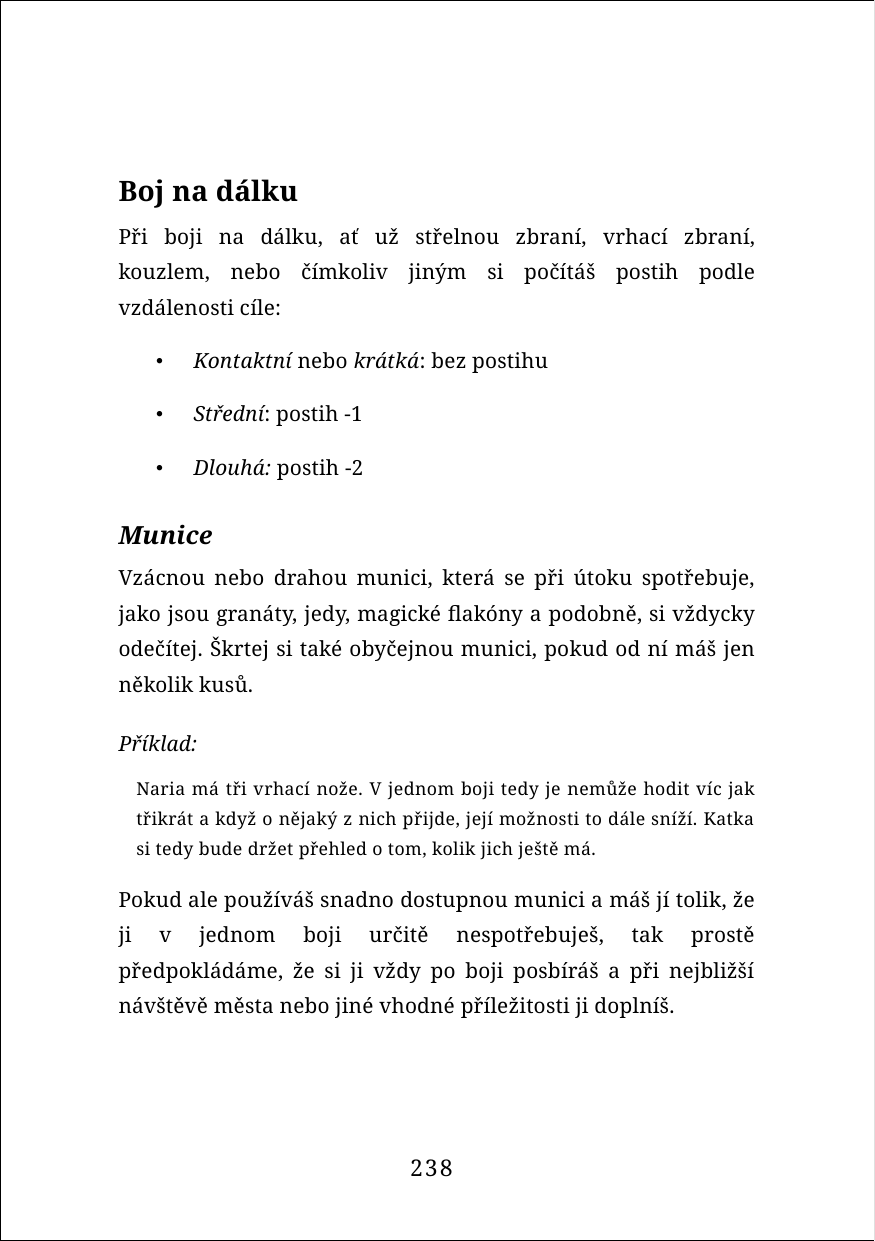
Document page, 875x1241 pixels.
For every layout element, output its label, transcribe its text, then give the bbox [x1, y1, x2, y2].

text Při boji na dálku, ať už střelnou zbraní, vrhací zbraní, kouzlem, nebo čímkoliv jiným si počítáš postih podle vzdálenosti cíle: [118, 222, 756, 321]
list Střední: postih -1 [156, 399, 756, 428]
list Dlouhá: postih -2 [156, 453, 756, 481]
subtitle Munice [118, 518, 756, 552]
text Pokud ale používáš snadno dostupnou munici a máš jí tolik, že ji v jednom boji určitě nespotřebuješ, tak prostě předpokládáme, že si ji vždy po boji posbíráš a při nejbližší návštěvě města nebo jiné vhodné příležitosti ji doplníš. [118, 885, 756, 1020]
text Příklad: [118, 729, 756, 758]
subtitle Boj na dálku [118, 172, 756, 210]
text Vzácnou nebo drahou munici, která se při útoku spotřebuje, jako jsou granáty, jedy, magické flakóny a podobně, si vždycky odečítej. Škrtej si také obyčejnou munici, pokud od ní máš jen několik kusů. [118, 563, 756, 698]
text Naria má tři vrhací nože. V jednom boji tedy je nemůže hodit víc jak třikrát a když o nějaký z nich přijde, její možnosti to dále sníží. Katka si tedy bude držet přehled o tom, kolik jich ještě má. [136, 776, 756, 861]
list Kontaktní nebo krátká: bez postihu [156, 346, 756, 374]
